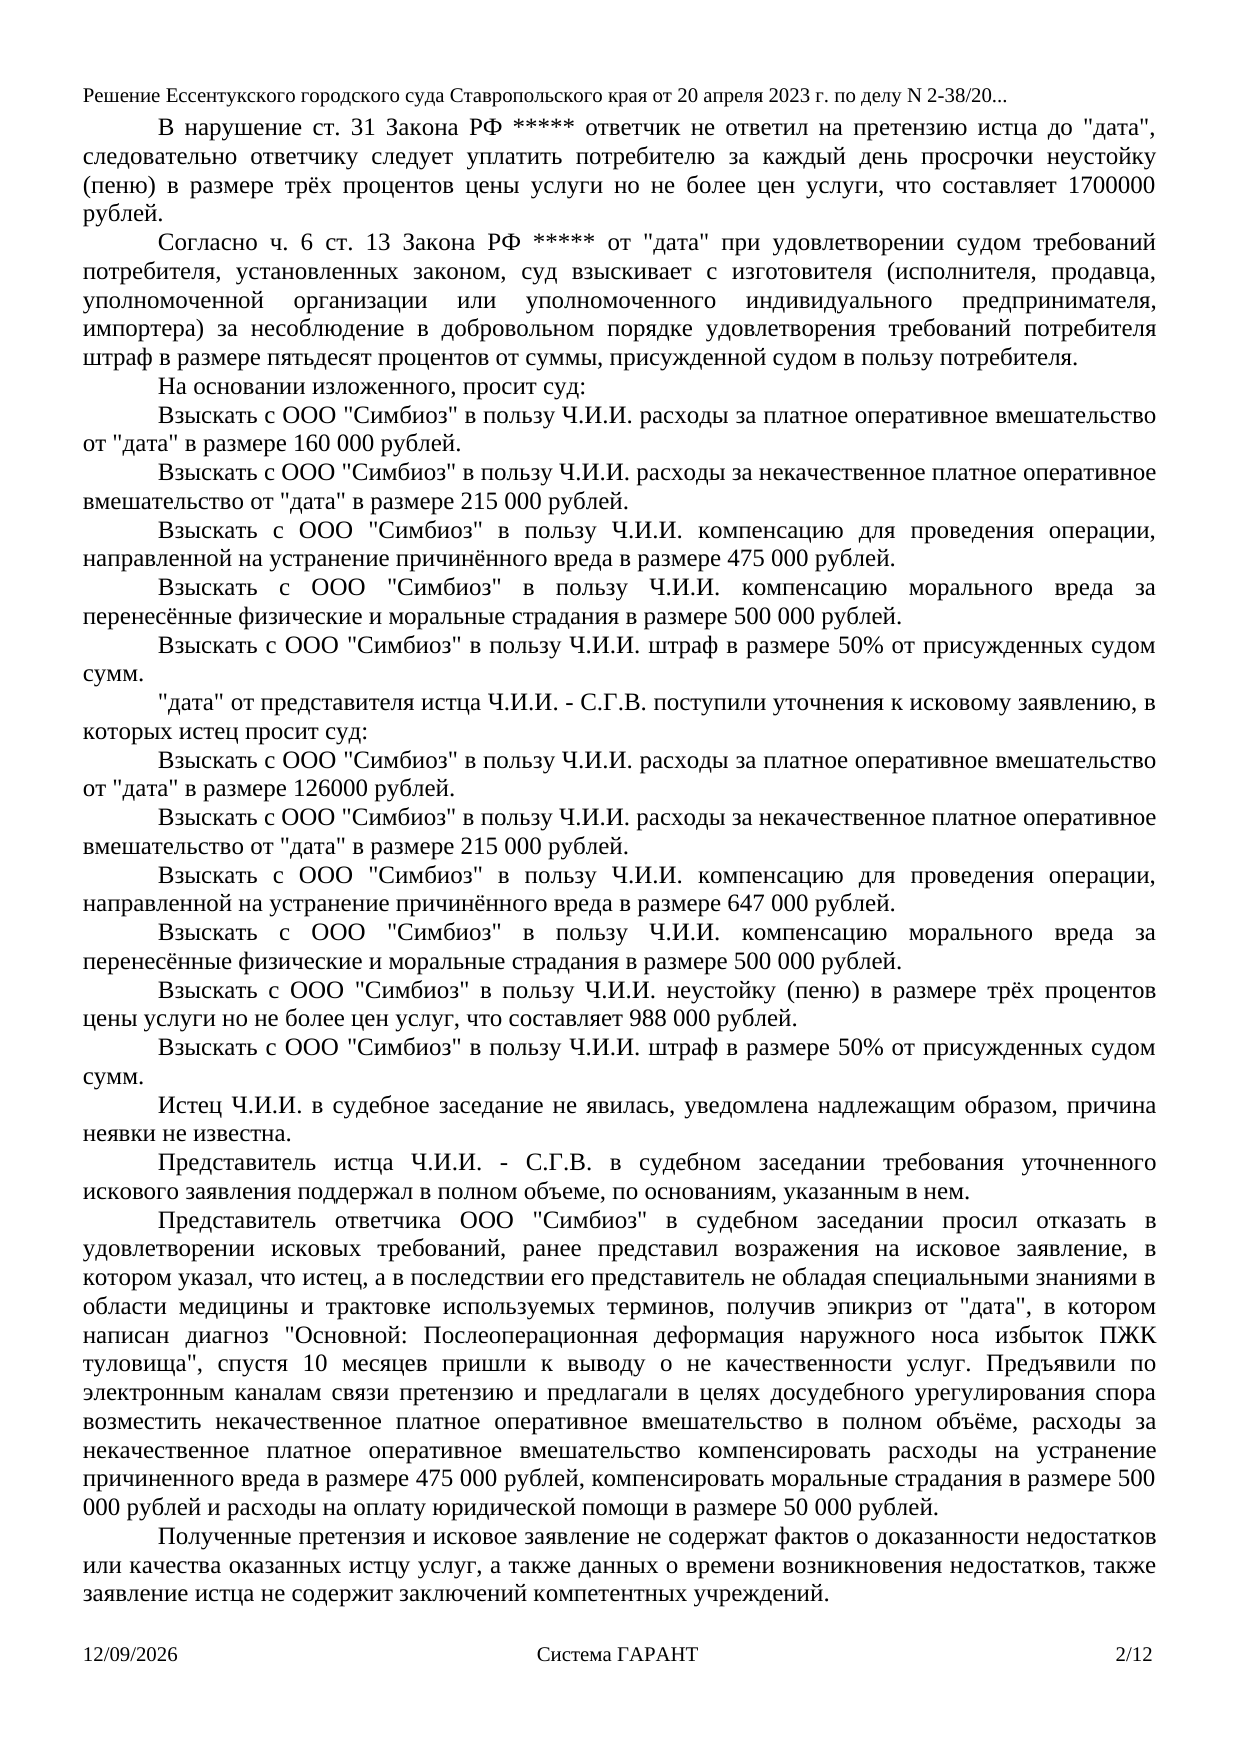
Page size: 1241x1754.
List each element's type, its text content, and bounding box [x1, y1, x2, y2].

text Взыскать с ООО "Симбиоз" в пользу Ч.И.И. расходы за платное оперативное вмешательство от "дата" в размере 160 000 рублей. [83, 400, 1157, 457]
text Взыскать с ООО "Симбиоз" в пользу Ч.И.И. расходы за некачественное платное оперативное вмешательство от "дата" в размере 215 000 рублей. [83, 802, 1157, 860]
text Взыскать с ООО "Симбиоз" в пользу Ч.И.И. компенсацию для проведения операции, направленной на устранение причинённого вреда в размере 475 000 рублей. [83, 515, 1157, 572]
text Взыскать с ООО "Симбиоз" в пользу Ч.И.И. расходы за платное оперативное вмешательство от "дата" в размере 126000 рублей. [83, 745, 1157, 802]
text "дата" от представителя истца Ч.И.И. - С.Г.В. поступили уточнения к исковому заявлению, в которых истец просит суд: [83, 687, 1157, 745]
text Взыскать с ООО "Симбиоз" в пользу Ч.И.И. расходы за некачественное платное оперативное вмешательство от "дата" в размере 215 000 рублей. [83, 457, 1157, 515]
text Взыскать с ООО "Симбиоз" в пользу Ч.И.И. штраф в размере 50% от присужденных судом сумм. [83, 630, 1157, 687]
text Взыскать с ООО "Симбиоз" в пользу Ч.И.И. неустойку (пеню) в размере трёх процентов цены услуги но не более цен услуг, что составляет 988 000 рублей. [83, 975, 1157, 1032]
text Взыскать с ООО "Симбиоз" в пользу Ч.И.И. компенсацию для проведения операции, направленной на устранение причинённого вреда в размере 647 000 рублей. [83, 860, 1157, 917]
text Согласно ч. 6 ст. 13 Закона РФ ***** от "дата" при удовлетворении судом требований потребителя, установленных законом, суд взыскивает с изготовителя (исполнителя, продавца, уполномоченной организации или уполномоченного индивидуального предпринимателя, импортера) за несоблюдение в добровольном порядке удовлетворения требований потребителя штраф в размере пятьдесят процентов от суммы, присужденной судом в пользу потребителя. [83, 227, 1157, 371]
text В нарушение ст. 31 Закона РФ ***** ответчик не ответил на претензию истца до "дата", следовательно ответчику следует уплатить потребителю за каждый день просрочки неустойку (пеню) в размере трёх процентов цены услуги но не более цен услуги, что составляет 1700000 рублей. [83, 112, 1157, 227]
text Взыскать с ООО "Симбиоз" в пользу Ч.И.И. штраф в размере 50% от присужденных судом сумм. [83, 1032, 1157, 1090]
text Полученные претензия и исковое заявление не содержат фактов о доказанности недостатков или качества оказанных истцу услуг, а также данных о времени возникновения недостатков, также заявление истца не содержит заключений компетентных учреждений. [83, 1521, 1157, 1607]
text Представитель ответчика ООО "Симбиоз" в судебном заседании просил отказать в удовлетворении исковых требований, ранее представил возражения на исковое заявление, в котором указал, что истец, а в последствии его представитель не обладая специальными знаниями в области медицины и трактовке используемых терминов, получив эпикриз от "дата", в котором написан диагноз "Основной: Послеоперационная деформация наружного носа избыток ПЖК туловища", спустя 10 месяцев пришли к выводу о не качественности услуг. Предъявили по электронным каналам связи претензию и предлагали в целях досудебного урегулирования спора возместить некачественное платное оперативное вмешательство в полном объёме, расходы за некачественное платное оперативное вмешательство компенсировать расходы на устранение причиненного вреда в размере 475 000 рублей, компенсировать моральные страдания в размере 500 000 рублей и расходы на оплату юридической помощи в размере 50 000 рублей. [83, 1205, 1157, 1521]
text Взыскать с ООО "Симбиоз" в пользу Ч.И.И. компенсацию морального вреда за перенесённые физические и моральные страдания в размере 500 000 рублей. [83, 917, 1157, 975]
text Истец Ч.И.И. в судебное заседание не явилась, уведомлена надлежащим образом, причина неявки не известна. [83, 1090, 1157, 1147]
text Представитель истца Ч.И.И. - С.Г.В. в судебном заседании требования уточненного искового заявления поддержал в полном объеме, по основаниям, указанным в нем. [83, 1147, 1157, 1205]
text На основании изложенного, просит суд: [83, 371, 1157, 400]
text Взыскать с ООО "Симбиоз" в пользу Ч.И.И. компенсацию морального вреда за перенесённые физические и моральные страдания в размере 500 000 рублей. [83, 572, 1157, 630]
